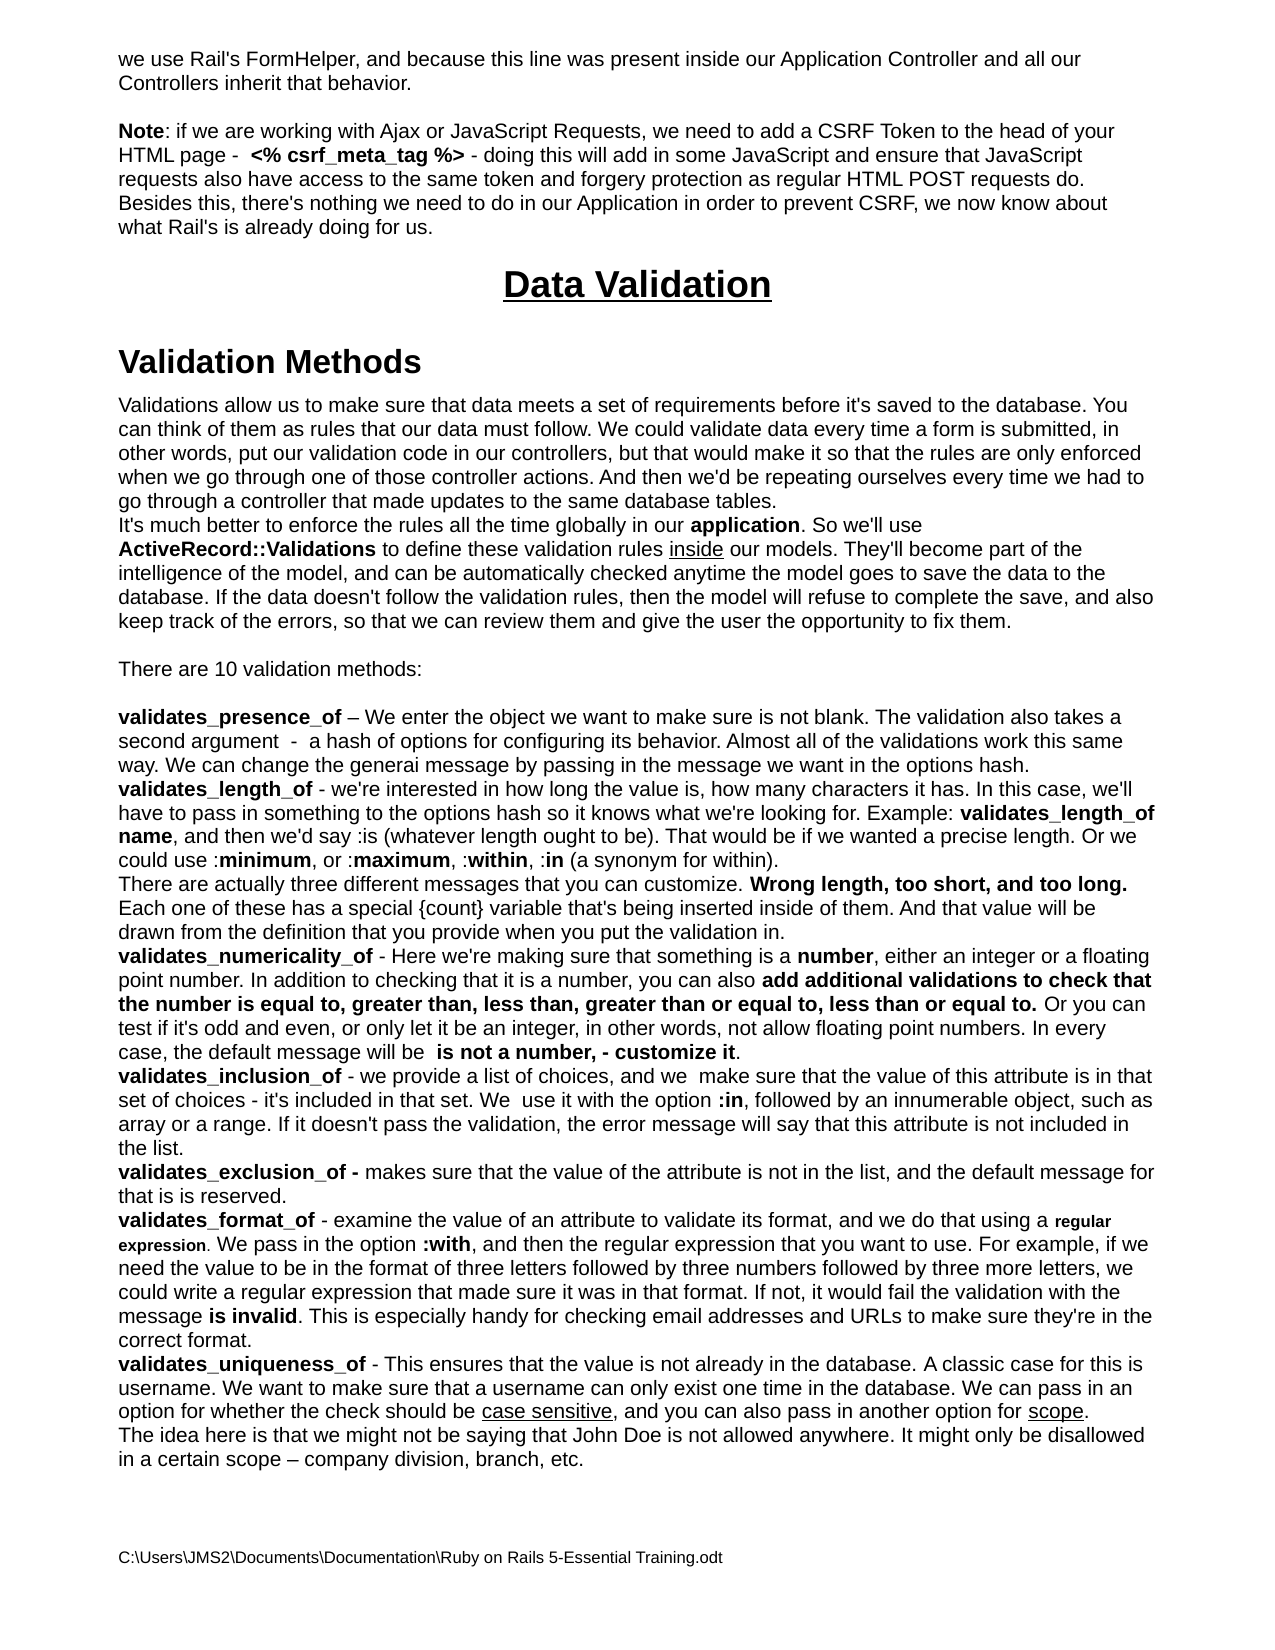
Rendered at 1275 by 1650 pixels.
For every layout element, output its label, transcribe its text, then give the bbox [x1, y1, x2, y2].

text Besides this, there's nothing we need to do in our Application in order to prevent CSRF, we now know about what Rail's is already doing for us. [118, 191, 1157, 238]
text validates_uniqueness_of - This ensures that the value is not already in the database. A classic case for this is username. We want to make sure that a username can only exist one time in the database. We can pass in an option for whether the check should be case sensitive, and you can also pass in another option for scope. [118, 1351, 1157, 1423]
text The idea here is that we might not be saying that John Doe is not allowed anywhere. It might only be disallowed in a certain scope – company division, branch, etc. [118, 1423, 1157, 1471]
text validates_presence_of – We enter the object we want to make sure is not blank. The validation also takes a second argument - a hash of options for configuring its behavior. Almost all of the validations work this same way. We can change the generai message by passing in the message we want in the options hash. [118, 704, 1157, 776]
text we use Rail's FormHelper, and because this line was present inside our Application Controller and all our Controllers inherit that behavior. [118, 47, 1157, 95]
subtitle Validation Methods [118, 342, 1157, 381]
text Note: if we are working with Ajax or JavaScript Requests, we need to add a CSRF Token to the head of your HTML page - <% csrf_meta_tag %> - doing this will add in some JavaScript and ensure that JavaScript requests also have access to the same token and forgery protection as regular HTML POST requests do. [118, 119, 1157, 191]
text validates_numericality_of - Here we're making sure that something is a number, either an integer or a floating point number. In addition to checking that it is a number, you can also add additional validations to check that the number is equal to, greater than, less than, greater than or equal to, less than or equal to. Or you can test if it's odd and even, or only let it be an integer, in other words, not allow floating point numbers. In every case, the default message will be is not a number, - customize it. [118, 944, 1157, 1064]
text validates_exclusion_of - makes sure that the value of the attribute is not in the list, and the default message for that is is reserved. [118, 1160, 1157, 1208]
text validates_length_of - we're interested in how long the value is, how many characters it has. In this case, we'll have to pass in something to the options hash so it knows what we're looking for. Example: validates_length_of name, and then we'd say :is (whatever length ought to be). That would be if we wanted a precise length. Or we could use :minimum, or :maximum, :within, :in (a synonym for within). [118, 776, 1157, 872]
text There are 10 validation methods: [118, 657, 1157, 681]
text Validations allow us to make sure that data meets a set of requirements before it's saved to the database. You can think of them as rules that our data must follow. We could validate data every time a form is submitted, in other words, put our validation code in our controllers, but that would make it so that the rules are only enforced when we go through one of those controller actions. And then we'd be repeating ourselves every time we had to go through a controller that made updates to the same database tables. [118, 393, 1157, 513]
subtitle Data Validation [118, 262, 1157, 306]
text validates_format_of - examine the value of an attribute to validate its format, and we do that using a regular expression. We pass in the option :with, and then the regular expression that you want to use. For example, if we need the value to be in the format of three letters followed by three numbers followed by three more letters, we could write a regular expression that made sure it was in that format. If not, it would fail the validation with the message is invalid. This is especially handy for checking email addresses and URLs to make sure they're in the correct format. [118, 1208, 1157, 1351]
text It's much better to enforce the rules all the time globally in our application. So we'll use ActiveRecord::Validations to define these validation rules inside our models. They'll become part of the intelligence of the model, and can be automatically checked anytime the model goes to save the data to the database. If the data doesn't follow the validation rules, then the model will refuse to complete the save, and also keep track of the errors, so that we can review them and give the user the opportunity to fix them. [118, 513, 1157, 633]
text validates_inclusion_of - we provide a list of choices, and we make sure that the value of this attribute is in that set of choices - it's included in that set. We use it with the option :in, followed by an innumerable object, such as array or a range. If it doesn't pass the validation, the error message will say that this attribute is not included in the list. [118, 1064, 1157, 1160]
text There are actually three different messages that you can customize. Wrong length, too short, and too long. Each one of these has a special {count} variable that's being inserted inside of them. And that value will be drawn from the definition that you provide when you put the validation in. [118, 872, 1157, 944]
